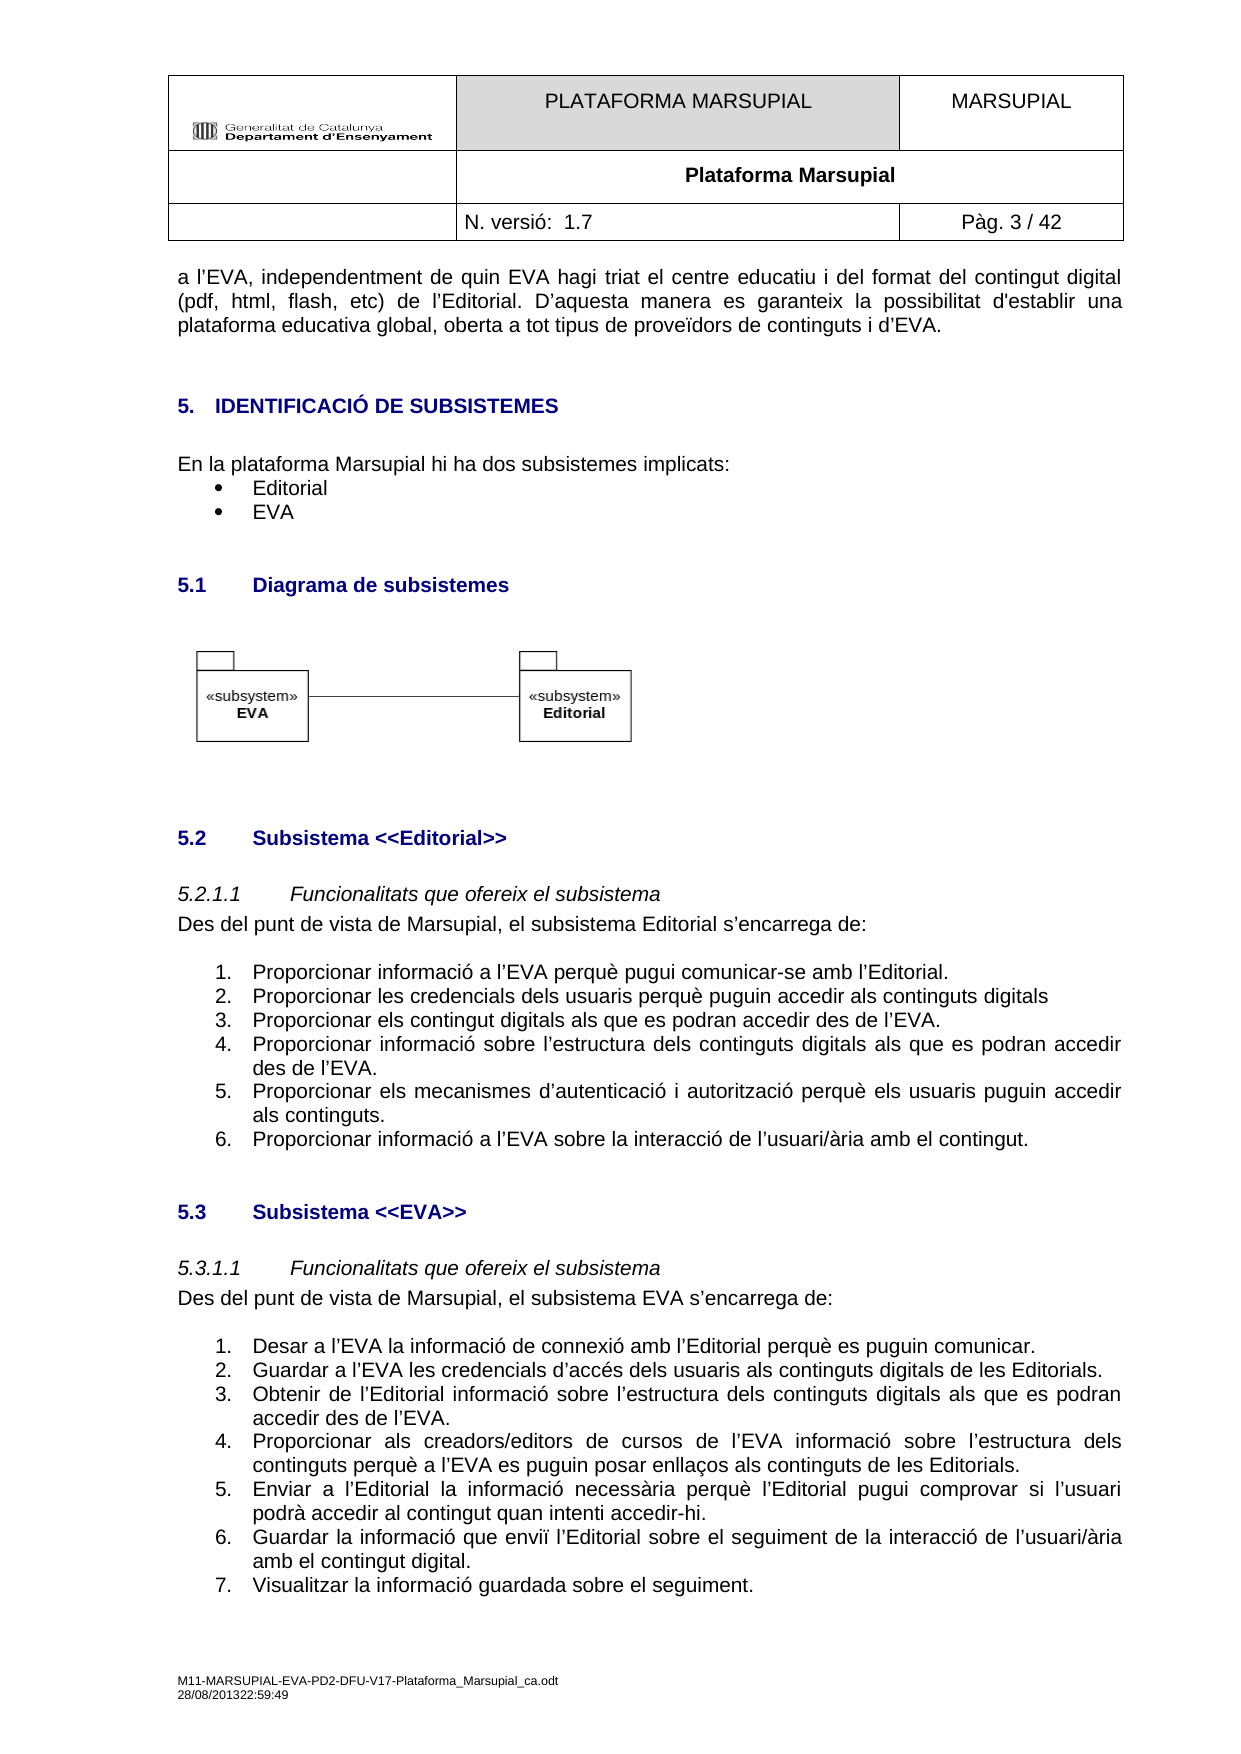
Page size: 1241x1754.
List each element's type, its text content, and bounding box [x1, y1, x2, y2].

list Proporcionar els contingut digitals als que es podran accedir des de l’EVA. [215, 1007, 1122, 1031]
subtitle Diagrama de subsistemes [177, 573, 1122, 597]
list Guardar a l’EVA les credencials d’accés dels usuaris als continguts digitals de les Editorials. [215, 1357, 1122, 1381]
list Editorial [215, 476, 1122, 500]
list Enviar a l’Editorial la informació necessària perquè l’Editorial pugui comprovar si l’usuari podrà accedir al contingut quan intenti accedir-hi. [215, 1477, 1122, 1525]
list Proporcionar als creadors/editors de cursos de l’EVA informació sobre l’estructura dels continguts perquè a l’EVA es puguin posar enllaços als continguts de les Editorials. [215, 1429, 1122, 1477]
subtitle Subsistema <<EVA>> [177, 1200, 1122, 1224]
subtitle IDENTIFICACIÓ DE SUBSISTEMES [177, 394, 1122, 418]
text En la plataforma Marsupial hi ha dos subsistemes implicats: [177, 452, 1122, 476]
text Des del punt de vista de Marsupial, el subsistema EVA s’encarrega de: [177, 1286, 1122, 1309]
text Des del punt de vista de Marsupial, el subsistema Editorial s’encarrega de: [177, 912, 1122, 936]
list Proporcionar els mecanismes d’autenticació i autorització perquè els usuaris puguin accedir als continguts. [215, 1079, 1122, 1127]
subtitle Subsistema <<Editorial>> [177, 826, 1122, 850]
list Proporcionar informació a l’EVA sobre la interacció de l’usuari/ària amb el contingut. [215, 1127, 1122, 1151]
list Guardar la informació que enviï l’Editorial sobre el seguiment de la interacció de l’usuari/ària amb el contingut digital. [215, 1525, 1122, 1573]
list Proporcionar informació a l’EVA perquè pugui comunicar-se amb l’Editorial. [215, 959, 1122, 983]
list Proporcionar informació sobre l’estructura dels continguts digitals als que es podran accedir des de l’EVA. [215, 1031, 1122, 1079]
list EVA [215, 500, 1122, 524]
list Desar a l’EVA la informació de connexió amb l’Editorial perquè es puguin comunicar. [215, 1333, 1122, 1357]
subtitle Funcionalitats que ofereix el subsistema [177, 881, 1122, 905]
list Obtenir de l’Editorial informació sobre l’estructura dels continguts digitals als que es podran accedir des de l’EVA. [215, 1381, 1122, 1429]
text a l’EVA, independentment de quin EVA hagi triat el centre educatiu i del format del contingut digital (pdf, html, flash, etc) de l’Editorial. D’aquesta manera es garanteix la possibilitat d'establir una plataforma educativa global, oberta a tot tipus de proveïdors de continguts i d’EVA. [177, 265, 1122, 337]
subtitle Funcionalitats que ofereix el subsistema [177, 1255, 1122, 1279]
list Visualitzar la informació guardada sobre el seguiment. [215, 1573, 1122, 1597]
list Proporcionar les credencials dels usuaris perquè puguin accedir als continguts digitals [215, 983, 1122, 1007]
